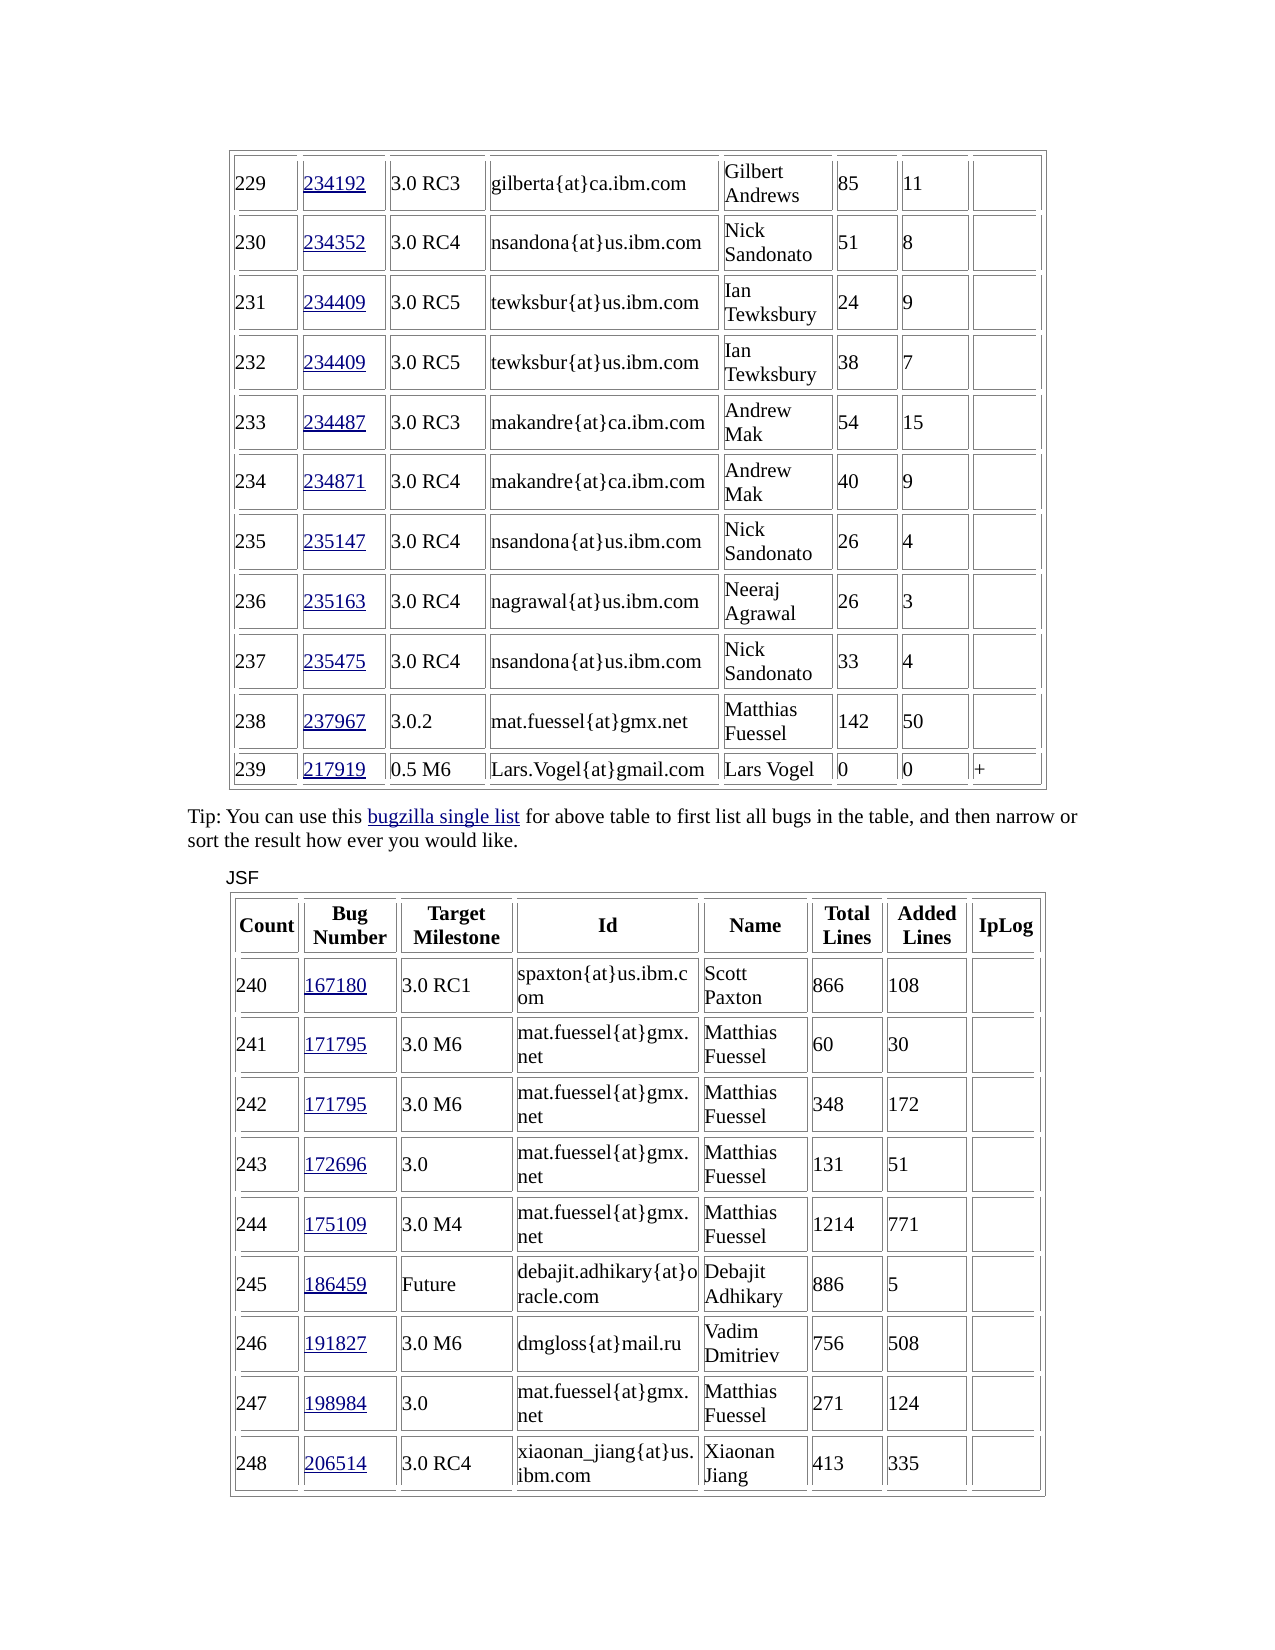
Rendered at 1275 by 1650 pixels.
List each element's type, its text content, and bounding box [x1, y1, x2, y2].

text Tip: You can use this bugzilla single list for above table to first list all bugs in the table, and then narrow or sort the result how ever you would like. [187, 804, 1087, 852]
table_cell 54 [835, 389, 899, 449]
table_cell [969, 1371, 1042, 1430]
table_cell 4 [899, 628, 971, 688]
table_cell 0 [899, 748, 971, 784]
table_cell spaxton{at}us.ibm.com [514, 952, 701, 1012]
table_cell 3.0 RC4 [388, 210, 488, 269]
table_header Count [233, 893, 301, 952]
table_cell 235 [231, 509, 300, 568]
table_cell 38 [835, 329, 899, 389]
table_cell 175109 [301, 1191, 398, 1251]
table_cell 235475 [300, 628, 387, 688]
table_cell 243 [233, 1131, 301, 1191]
table_cell 234 [231, 449, 300, 509]
table_cell 3.0 RC5 [388, 270, 488, 329]
table_cell 8 [899, 210, 971, 269]
table_cell 217919 [300, 748, 387, 784]
table_cell Matthias Fuessel [701, 1012, 809, 1072]
table_cell 3.0 RC4 [399, 1430, 514, 1490]
table_cell 886 [809, 1251, 884, 1311]
table_cell 3.0 RC1 [399, 952, 514, 1012]
table_cell debajit.adhikary{at}oracle.com [514, 1251, 701, 1311]
table_header Target Milestone [399, 893, 514, 952]
table_cell Nick Sandonato [721, 210, 834, 269]
table_cell 3.0 M6 [399, 1012, 514, 1072]
table_cell 3.0 RC4 [388, 569, 488, 628]
table_cell 108 [885, 952, 969, 1012]
table_cell Ian Tewksbury [721, 329, 834, 389]
table_cell 142 [835, 688, 899, 748]
table_cell 235163 [300, 569, 387, 628]
table_header Total Lines [809, 893, 884, 952]
table_cell Vadim Dmitriev [701, 1311, 809, 1371]
table_cell 26 [835, 569, 899, 628]
table_cell 3.0.2 [388, 688, 488, 748]
table_cell 242 [233, 1072, 301, 1131]
table_cell mat.fuessel{at}gmx.net [514, 1191, 701, 1251]
table_cell 206514 [301, 1430, 398, 1490]
table_cell 4 [899, 509, 971, 568]
table_cell Scott Paxton [701, 952, 809, 1012]
table_cell 9 [899, 270, 971, 329]
table_cell 234409 [300, 329, 387, 389]
table_cell mat.fuessel{at}gmx.net [514, 1131, 701, 1191]
table_cell [969, 952, 1042, 1012]
table_cell 756 [809, 1311, 884, 1371]
table_cell 229 [231, 151, 300, 210]
table_cell [969, 1311, 1042, 1371]
table_cell [971, 569, 1044, 628]
table_cell gilberta{at}ca.ibm.com [488, 151, 721, 210]
table_cell Ian Tewksbury [721, 270, 834, 329]
table_cell 508 [885, 1311, 969, 1371]
table_cell 186459 [301, 1251, 398, 1311]
table_cell 413 [809, 1430, 884, 1490]
table_cell 231 [231, 270, 300, 329]
table_cell Lars.Vogel{at}gmail.com [488, 748, 721, 784]
table_cell 239 [231, 748, 300, 784]
table_cell [971, 449, 1044, 509]
table_header Id [514, 893, 701, 952]
table_cell 247 [233, 1371, 301, 1430]
table_cell nsandona{at}us.ibm.com [488, 210, 721, 269]
table_cell 167180 [301, 952, 398, 1012]
table_cell 335 [885, 1430, 969, 1490]
table_cell Matthias Fuessel [701, 1191, 809, 1251]
table_cell [971, 210, 1044, 269]
table_cell 3.0 RC5 [388, 329, 488, 389]
table_cell [971, 628, 1044, 688]
table_cell 50 [899, 688, 971, 748]
table_cell 171795 [301, 1072, 398, 1131]
table_cell Nick Sandonato [721, 509, 834, 568]
table_cell 3.0 M4 [399, 1191, 514, 1251]
table_cell 9 [899, 449, 971, 509]
table_cell [971, 688, 1044, 748]
table_cell 51 [885, 1131, 969, 1191]
table_cell Future [399, 1251, 514, 1311]
table_cell 191827 [301, 1311, 398, 1371]
table_cell dmgloss{at}mail.ru [514, 1311, 701, 1371]
table_cell [969, 1251, 1042, 1311]
table_cell [969, 1012, 1042, 1072]
table_cell mat.fuessel{at}gmx.net [514, 1012, 701, 1072]
table_cell 7 [899, 329, 971, 389]
table_cell 3.0 [399, 1371, 514, 1430]
table_cell 15 [899, 389, 971, 449]
table_cell nsandona{at}us.ibm.com [488, 628, 721, 688]
table_cell 240 [233, 952, 301, 1012]
table_cell xiaonan_jiang{at}us.ibm.com [514, 1430, 701, 1490]
table_cell [969, 1072, 1042, 1131]
table_cell Andrew Mak [721, 449, 834, 509]
table_header Added Lines [885, 893, 969, 952]
table_cell 0.5 M6 [388, 748, 488, 784]
table_cell [969, 1131, 1042, 1191]
table_cell makandre{at}ca.ibm.com [488, 389, 721, 449]
table_cell 866 [809, 952, 884, 1012]
table_cell 3.0 M6 [399, 1311, 514, 1371]
table_cell 348 [809, 1072, 884, 1131]
table_cell 234871 [300, 449, 387, 509]
table_cell 40 [835, 449, 899, 509]
table_cell 11 [899, 151, 971, 210]
table_cell 232 [231, 329, 300, 389]
table_cell 24 [835, 270, 899, 329]
table_cell 60 [809, 1012, 884, 1072]
subtitle JSF [226, 867, 1087, 889]
table_cell [969, 1430, 1042, 1490]
table_cell 241 [233, 1012, 301, 1072]
table_cell [971, 151, 1044, 210]
table_header Bug Number [301, 893, 398, 952]
table_cell Xiaonan Jiang [701, 1430, 809, 1490]
table_cell Debajit Adhikary [701, 1251, 809, 1311]
table_cell [971, 509, 1044, 568]
table_cell 3.0 [399, 1131, 514, 1191]
table_cell 5 [885, 1251, 969, 1311]
table_cell [971, 270, 1044, 329]
table_cell 234409 [300, 270, 387, 329]
table_cell 245 [233, 1251, 301, 1311]
table_cell Gilbert Andrews [721, 151, 834, 210]
table_cell 238 [231, 688, 300, 748]
table_cell 3.0 M6 [399, 1072, 514, 1131]
table_cell 246 [233, 1311, 301, 1371]
table_cell 236 [231, 569, 300, 628]
table_cell 3 [899, 569, 971, 628]
table_cell 26 [835, 509, 899, 568]
table_cell Neeraj Agrawal [721, 569, 834, 628]
table_cell 3.0 RC4 [388, 449, 488, 509]
table_cell 131 [809, 1131, 884, 1191]
table_cell Matthias Fuessel [701, 1072, 809, 1131]
table_cell Matthias Fuessel [701, 1371, 809, 1430]
table_cell mat.fuessel{at}gmx.net [514, 1371, 701, 1430]
table_cell mat.fuessel{at}gmx.net [488, 688, 721, 748]
table_cell [971, 389, 1044, 449]
table_cell 3.0 RC3 [388, 151, 488, 210]
table_cell tewksbur{at}us.ibm.com [488, 270, 721, 329]
table_cell tewksbur{at}us.ibm.com [488, 329, 721, 389]
table_header IpLog [969, 893, 1042, 952]
table_cell 172696 [301, 1131, 398, 1191]
table_cell Andrew Mak [721, 389, 834, 449]
table_cell 171795 [301, 1012, 398, 1072]
table_cell 33 [835, 628, 899, 688]
table_cell 85 [835, 151, 899, 210]
table_cell 233 [231, 389, 300, 449]
table_cell 237967 [300, 688, 387, 748]
table_cell [969, 1191, 1042, 1251]
table_cell 51 [835, 210, 899, 269]
table_cell mat.fuessel{at}gmx.net [514, 1072, 701, 1131]
table_cell 234192 [300, 151, 387, 210]
table_cell Nick Sandonato [721, 628, 834, 688]
table_cell Matthias Fuessel [701, 1131, 809, 1191]
table_cell 172 [885, 1072, 969, 1131]
table_cell 1214 [809, 1191, 884, 1251]
table_cell 234487 [300, 389, 387, 449]
table_cell makandre{at}ca.ibm.com [488, 449, 721, 509]
table_cell Lars Vogel [721, 748, 834, 784]
table_cell + [971, 748, 1044, 784]
table_cell 237 [231, 628, 300, 688]
table_cell 271 [809, 1371, 884, 1430]
table_cell 771 [885, 1191, 969, 1251]
table_cell Matthias Fuessel [721, 688, 834, 748]
table_cell 3.0 RC4 [388, 509, 488, 568]
table_cell 234352 [300, 210, 387, 269]
table_cell 3.0 RC3 [388, 389, 488, 449]
table_cell 124 [885, 1371, 969, 1430]
table_cell 248 [233, 1430, 301, 1490]
table_cell nsandona{at}us.ibm.com [488, 509, 721, 568]
table_cell 230 [231, 210, 300, 269]
table_cell 0 [835, 748, 899, 784]
table_cell 30 [885, 1012, 969, 1072]
table_cell 3.0 RC4 [388, 628, 488, 688]
table_cell nagrawal{at}us.ibm.com [488, 569, 721, 628]
table_cell 244 [233, 1191, 301, 1251]
table_cell 198984 [301, 1371, 398, 1430]
table_cell [971, 329, 1044, 389]
table_header Name [701, 893, 809, 952]
table_cell 235147 [300, 509, 387, 568]
